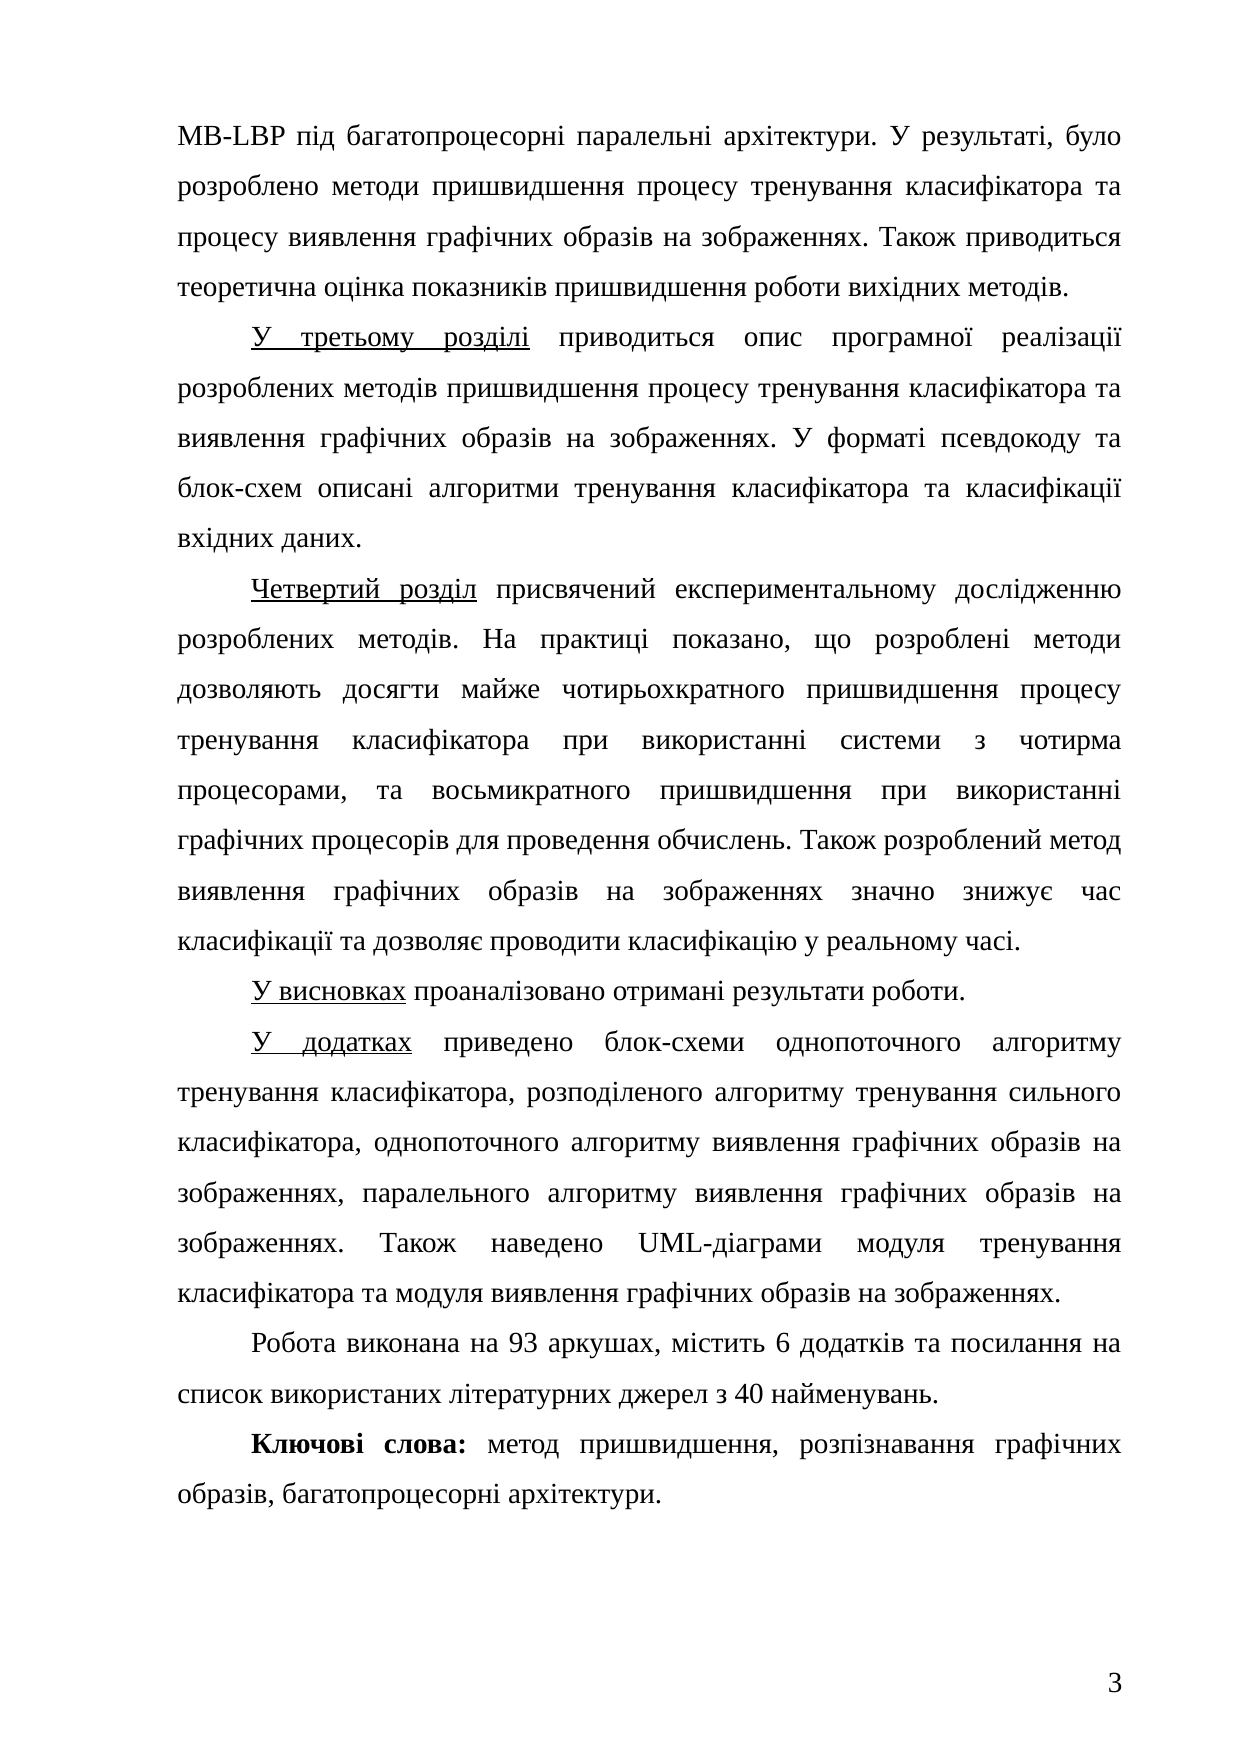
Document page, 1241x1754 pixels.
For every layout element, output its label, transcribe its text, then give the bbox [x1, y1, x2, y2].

text Ключові слова: метод пришвидшення, розпізнавання графічних образів, багатопроцесорні архітектури. [177, 1426, 1122, 1510]
text MB-LBP під багатопроцесорні паралельні архітектури. У результаті, було розроблено методи пришвидшення процесу тренування класифікатора та процесу виявлення графічних образів на зображеннях. Також приводиться теоретична оцінка показників пришвидшення роботи вихідних методів. [177, 118, 1122, 303]
text Робота виконана на 93 аркушах, містить 6 додатків та посилання на список використаних літературних джерел з 40 найменувань. [177, 1326, 1122, 1409]
text У третьому розділі приводиться опис програмної реалізації розроблених методів пришвидшення процесу тренування класифікатора та виявлення графічних образів на зображеннях. У форматі псевдокоду та блок-схем описані алгоритми тренування класифікатора та класифікації вхідних даних. [177, 319, 1122, 554]
text Четвертий розділ присвячений експериментальному дослідженню розроблених методів. На практиці показано, що розроблені методи дозволяють досягти майже чотирьохкратного пришвидшення процесу тренування класифікатора при використанні системи з чотирма процесорами, та восьмикратного пришвидшення при використанні графічних процесорів для проведення обчислень. Також розроблений метод виявлення графічних образів на зображеннях значно знижує час класифікації та дозволяє проводити класифікацію у реальному часі. [177, 571, 1122, 957]
text У додатках приведено блок-схеми однопоточного алгоритму тренування класифікатора, розподіленого алгоритму тренування сильного класифікатора, однопоточного алгоритму виявлення графічних образів на зображеннях, паралельного алгоритму виявлення графічних образів на зображеннях. Також наведено UML-діаграми модуля тренування класифікатора та модуля виявлення графічних образів на зображеннях. [177, 1024, 1122, 1309]
text У висновках проаналізовано отримані результати роботи. [177, 973, 1122, 1007]
